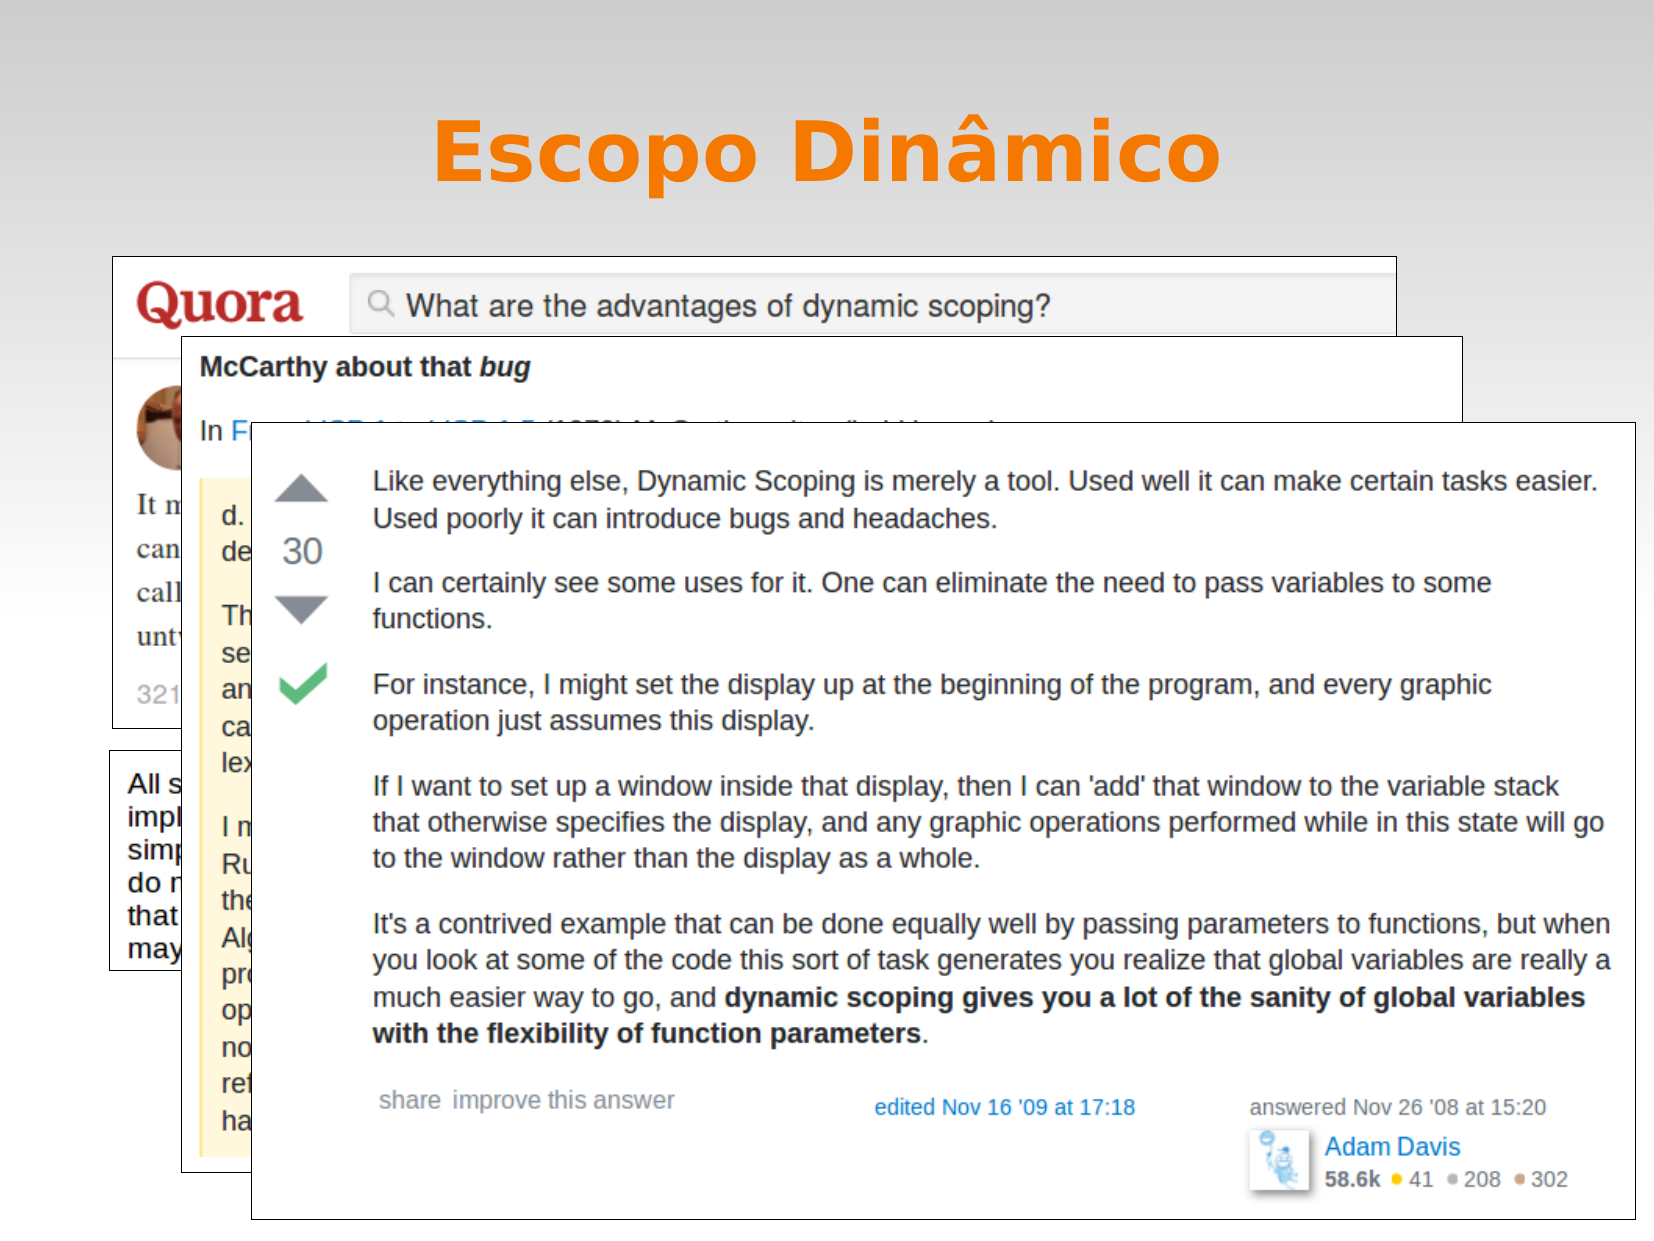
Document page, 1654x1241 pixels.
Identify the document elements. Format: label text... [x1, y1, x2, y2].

picture [109, 256, 1636, 1220]
title Escopo Dinâmico [82, 49, 1571, 257]
